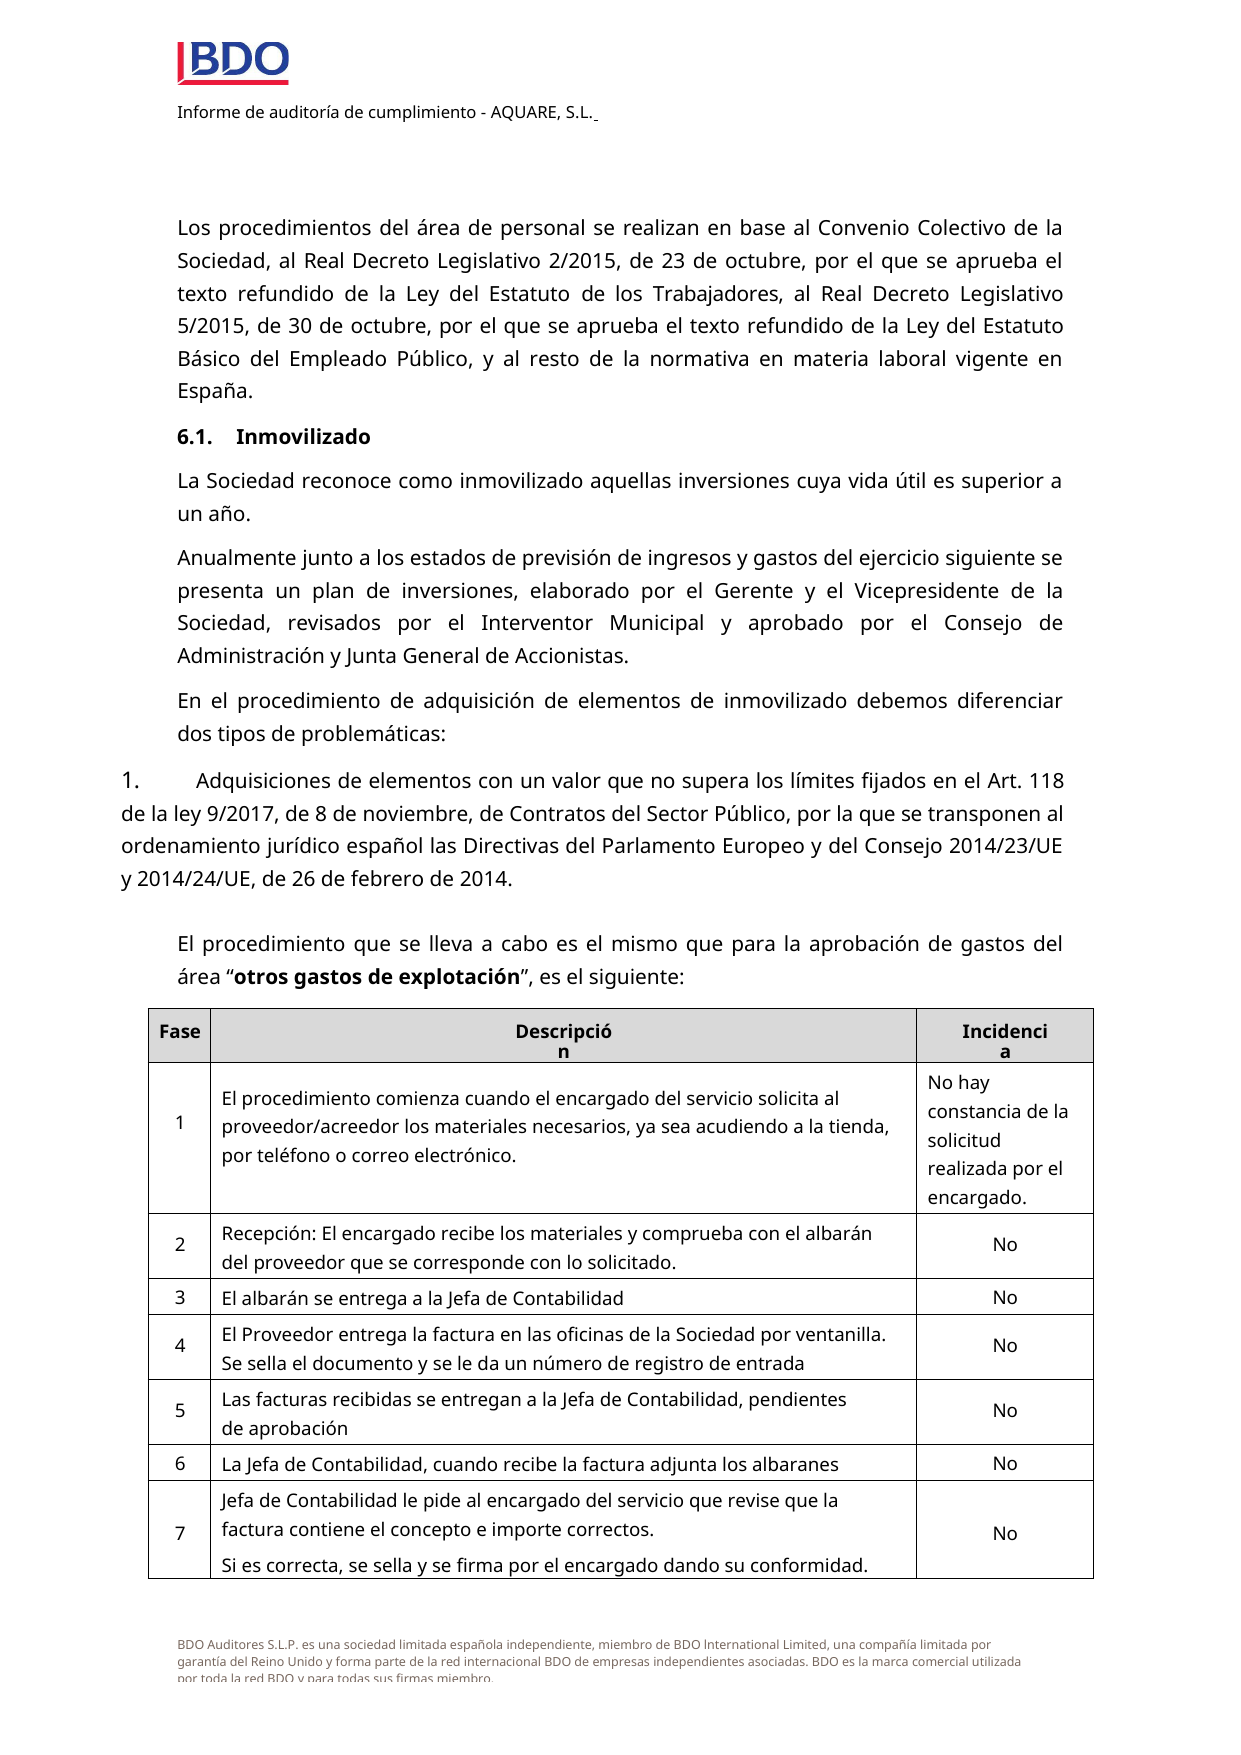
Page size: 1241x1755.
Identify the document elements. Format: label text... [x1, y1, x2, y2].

table_cell No [917, 1380, 1093, 1444]
list Adquisiciones de elementos con un valor que no supera los límites fijados en el Art. 118 de la ley 9/2017, de 8 de noviembre, de Contratos del Sector Público, por la que se transponen al ordenamiento jurídico español las Directivas del Parlamento Europeo y del Consejo 2014/23/UE y 2014/24/UE, de 26 de febrero de 2014. [121, 763, 1064, 893]
table_cell Jefa de Contabilidad le pide al encargado del servicio que revise que la factura contiene el concepto e importe correctos. Si es correcta, se sella y se firma por el encargado dando su conformidad. [211, 1481, 916, 1578]
table_cell 7 [149, 1481, 210, 1578]
text Los procedimientos del área de personal se realizan en base al Convenio Colectivo de la Sociedad, al Real Decreto Legislativo 2/2015, de 23 de octubre, por el que se aprueba el texto refundido de la Ley del Estatuto de los Trabajadores, al Real Decreto Legislativo 5/2015, de 30 de octubre, por el que se aprueba el texto refundido de la Ley del Estatuto Básico del Empleado Público, y al resto de la normativa en materia laboral vigente en España. [177, 213, 1064, 405]
table_cell 4 [149, 1315, 210, 1379]
table_cell 3 [149, 1279, 210, 1313]
text El procedimiento que se lleva a cabo es el mismo que para la aprobación de gastos del área “otros gastos de explotación”, es el siguiente: [177, 929, 1064, 990]
table_cell No [917, 1214, 1093, 1278]
table_cell 1 [149, 1063, 210, 1213]
list Inmovilizado [177, 422, 1120, 450]
table_cell Las facturas recibidas se entregan a la Jefa de Contabilidad, pendientes de aprobación [211, 1380, 916, 1444]
text La Sociedad reconoce como inmovilizado aquellas inversiones cuya vida útil es superior a un año. [177, 466, 1064, 527]
table_cell No [917, 1445, 1093, 1480]
table_cell No [917, 1315, 1093, 1379]
table_cell No hay constancia de la solicitud realizada por el encargado. [917, 1063, 1093, 1213]
table_cell El Proveedor entrega la factura en las oficinas de la Sociedad por ventanilla. Se sella el documento y se le da un número de registro de entrada [211, 1315, 916, 1379]
table_header Fase [149, 1009, 210, 1062]
table_cell El procedimiento comienza cuando el encargado del servicio solicita al proveedor/acreedor los materiales necesarios, ya sea acudiendo a la tienda, por teléfono o correo electrónico. [211, 1063, 916, 1213]
table_cell La Jefa de Contabilidad, cuando recibe la factura adjunta los albaranes [211, 1445, 916, 1480]
table_cell Recepción: El encargado recibe los materiales y comprueba con el albarán del proveedor que se corresponde con lo solicitado. [211, 1214, 916, 1278]
table_cell 5 [149, 1380, 210, 1444]
text En el procedimiento de adquisición de elementos de inmovilizado debemos diferenciar dos tipos de problemáticas: [177, 686, 1063, 747]
table_cell 6 [149, 1445, 210, 1480]
table_header Descripción [211, 1009, 916, 1062]
table_cell 2 [149, 1214, 210, 1278]
table_cell El albarán se entrega a la Jefa de Contabilidad [211, 1279, 916, 1313]
text Anualmente junto a los estados de previsión de ingresos y gastos del ejercicio siguiente se presenta un plan de inversiones, elaborado por el Gerente y el Vicepresidente de la Sociedad, revisados por el Interventor Municipal y aprobado por el Consejo de Administración y Junta General de Accionistas. [177, 543, 1064, 669]
table_cell No [917, 1279, 1093, 1313]
table_cell No [917, 1481, 1093, 1578]
table_header Incidencia [917, 1009, 1093, 1062]
